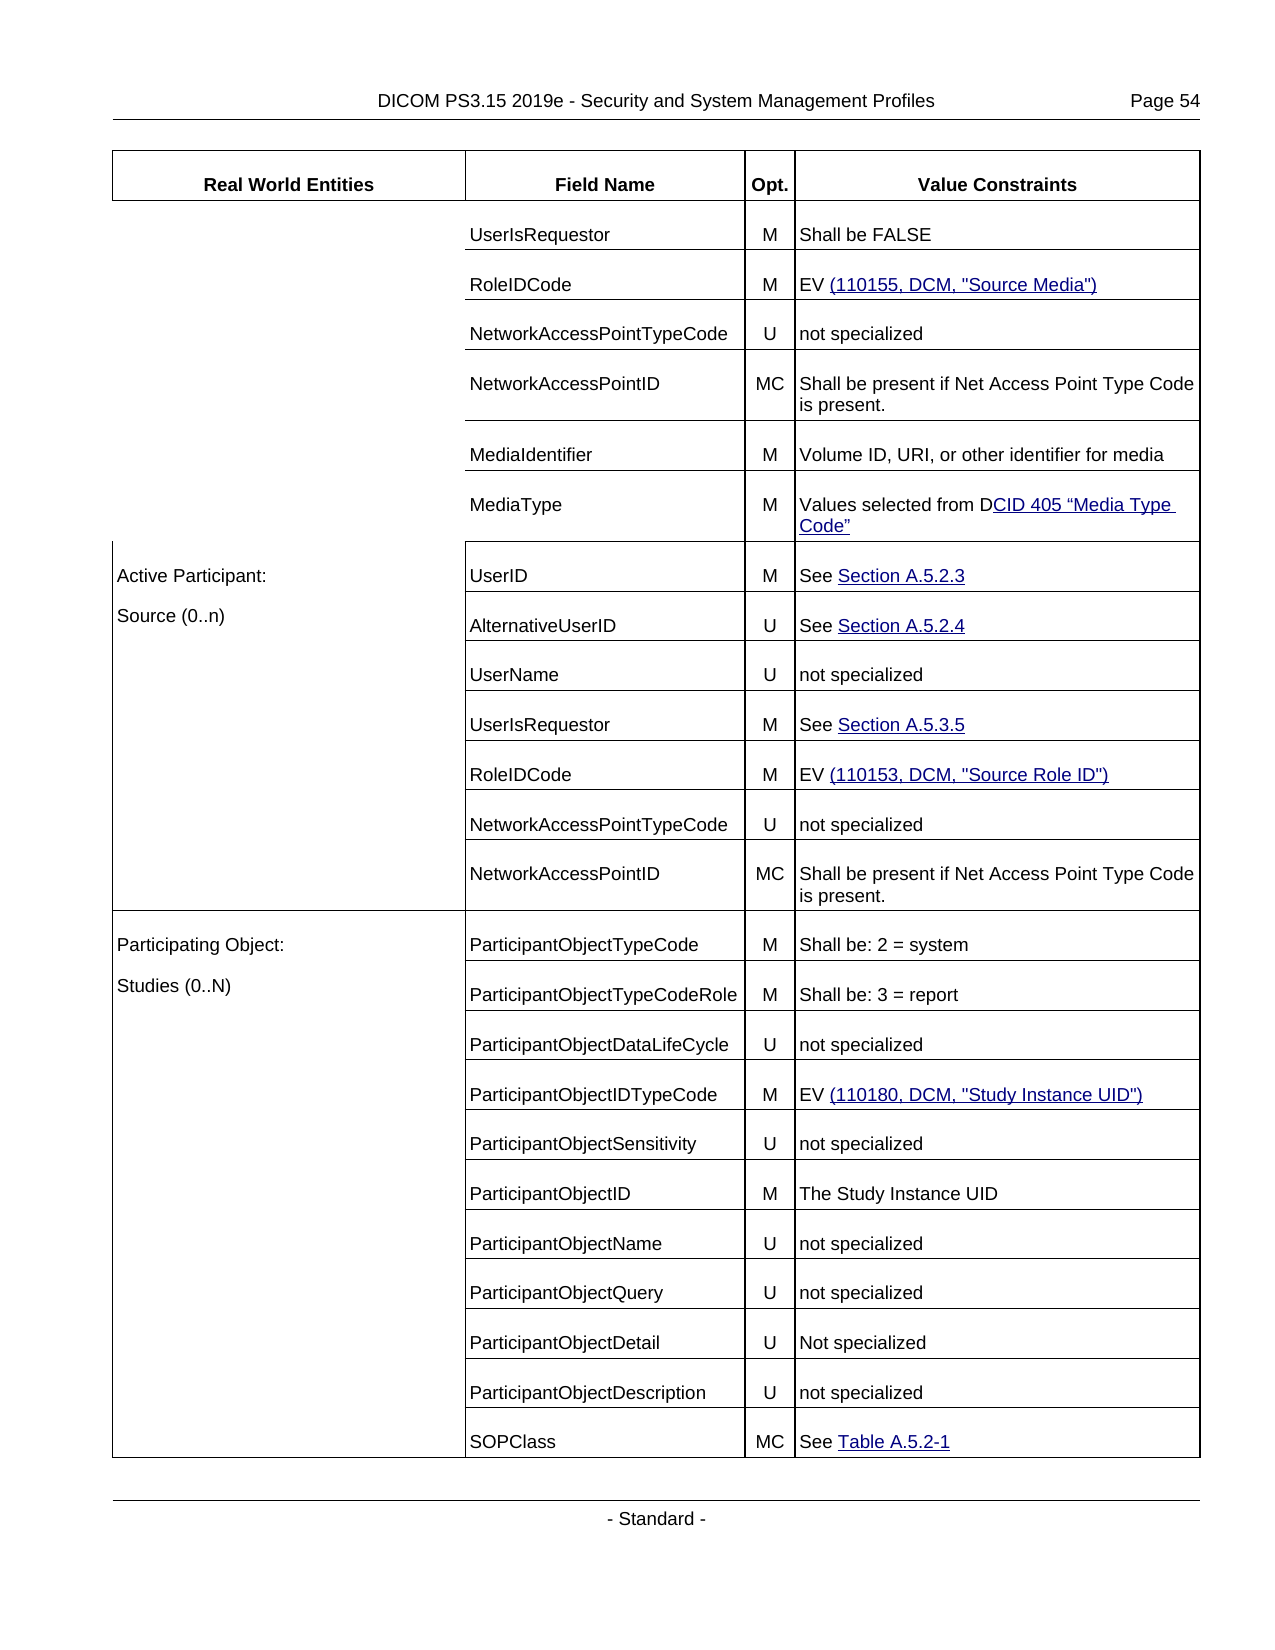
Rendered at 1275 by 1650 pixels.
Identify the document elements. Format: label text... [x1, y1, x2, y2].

table_cell MediaType [465, 471, 744, 541]
table_cell M [746, 471, 794, 541]
table_cell U [746, 592, 794, 640]
table_cell NetworkAccessPointTypeCode [466, 790, 744, 839]
table_cell ParticipantObjectName [466, 1210, 744, 1258]
table_cell M [746, 542, 794, 591]
table_cell NetworkAccessPointID [466, 840, 744, 910]
table_cell AlternativeUserID [466, 592, 744, 640]
table_cell ParticipantObjectQuery [466, 1259, 744, 1308]
table_cell M [746, 691, 794, 740]
table_cell MC [746, 1408, 794, 1457]
table_cell Volume ID, URI, or other identifier for media [796, 421, 1199, 470]
table_cell U [746, 1309, 794, 1357]
table_cell M [746, 250, 794, 299]
table_cell MC [746, 840, 794, 910]
table_cell ParticipantObjectDataLifeCycle [466, 1011, 744, 1059]
table_cell not specialized [796, 1011, 1199, 1059]
table_cell M [746, 911, 794, 960]
table_cell EV (110155, DCM, "Source Media") [796, 250, 1199, 299]
table_cell M [746, 421, 794, 470]
table_cell M [746, 961, 794, 1010]
table_cell not specialized [796, 1359, 1199, 1407]
table_cell See Section A.5.2.3 [796, 542, 1199, 591]
table_cell SOPClass [466, 1408, 744, 1457]
table_cell RoleIDCode [465, 250, 744, 299]
table_cell not specialized [796, 1110, 1199, 1159]
table_header Field Name [466, 151, 744, 200]
table_cell Values selected from DCID 405 “Media Type Code” [796, 471, 1199, 541]
table_header Value Constraints [796, 151, 1199, 200]
table_cell MediaIdentifier [465, 421, 744, 470]
table_cell Shall be present if Net Access Point Type Code is present. [796, 840, 1199, 910]
table_cell ParticipantObjectID [466, 1160, 744, 1208]
table_cell NetworkAccessPointTypeCode [465, 300, 744, 349]
table_cell See Section A.5.3.5 [796, 691, 1199, 740]
table_cell U [746, 1359, 794, 1407]
table_cell ParticipantObjectIDTypeCode [466, 1060, 744, 1109]
table_cell Participating Object: Studies (0..N) [113, 911, 465, 1457]
table_cell U [746, 1110, 794, 1159]
table_cell U [746, 1210, 794, 1258]
table_cell ParticipantObjectDescription [466, 1359, 744, 1407]
table_cell ParticipantObjectTypeCodeRole [466, 961, 744, 1010]
table_cell M [746, 741, 794, 789]
table_cell UserID [466, 542, 744, 591]
table_header Opt. [746, 151, 794, 200]
table_cell not specialized [796, 1259, 1199, 1308]
table_cell Not specialized [796, 1309, 1199, 1357]
table_cell Shall be: 2 = system [796, 911, 1199, 960]
table_cell not specialized [796, 300, 1199, 349]
table_cell ParticipantObjectDetail [466, 1309, 744, 1357]
table_cell not specialized [796, 1210, 1199, 1258]
table_cell U [746, 300, 794, 349]
table_cell not specialized [796, 641, 1199, 690]
table_cell M [746, 1060, 794, 1109]
table_cell M [746, 201, 794, 249]
table_cell EV (110153, DCM, "Source Role ID") [796, 741, 1199, 789]
table_cell Shall be: 3 = report [796, 961, 1199, 1010]
table_cell RoleIDCode [466, 741, 744, 789]
table_cell UserIsRequestor [466, 691, 744, 740]
table_cell MC [746, 350, 794, 420]
table_header Real World Entities [113, 151, 465, 200]
table_cell U [746, 1259, 794, 1308]
table_cell NetworkAccessPointID [465, 350, 744, 420]
table_cell ParticipantObjectSensitivity [466, 1110, 744, 1159]
table_cell Active Participant: Source (0..n) [113, 541, 465, 910]
table_cell Shall be present if Net Access Point Type Code is present. [796, 350, 1199, 420]
table_cell U [746, 641, 794, 690]
table_cell UserIsRequestor [465, 201, 744, 249]
table_cell Shall be FALSE [796, 201, 1199, 249]
table_cell See Section A.5.2.4 [796, 592, 1199, 640]
table_cell M [746, 1160, 794, 1208]
table_cell UserName [466, 641, 744, 690]
table_cell The Study Instance UID [796, 1160, 1199, 1208]
table_cell not specialized [796, 790, 1199, 839]
table_cell See Table A.5.2-1 [796, 1408, 1199, 1457]
table_cell U [746, 1011, 794, 1059]
table_cell EV (110180, DCM, "Study Instance UID") [796, 1060, 1199, 1109]
table_cell U [746, 790, 794, 839]
table_cell ParticipantObjectTypeCode [466, 911, 744, 960]
